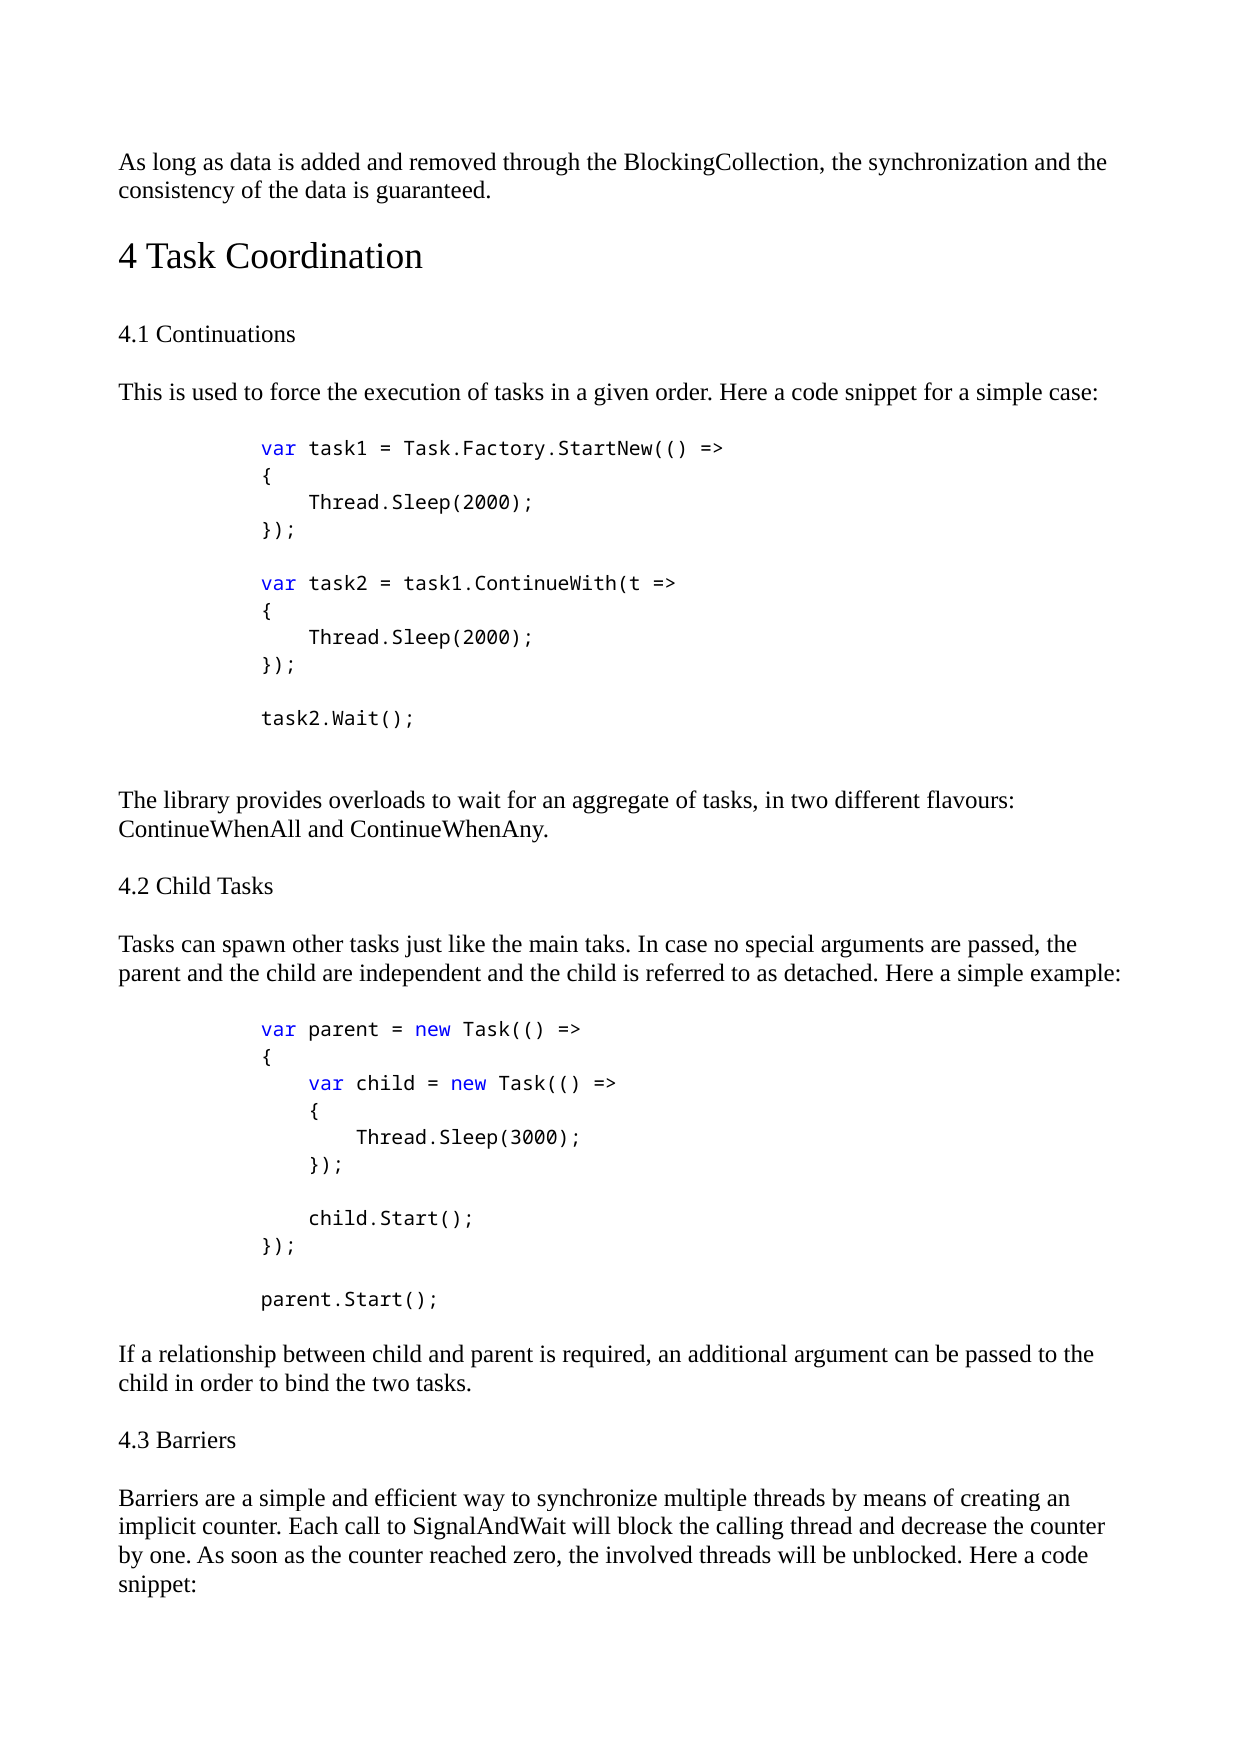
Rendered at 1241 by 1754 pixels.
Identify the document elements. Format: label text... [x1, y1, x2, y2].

text 4 Task Coordination [118, 233, 1122, 276]
text 4.3 Barriers [118, 1425, 1122, 1454]
text var parent = new Task(() => [118, 1015, 1122, 1042]
text }); [118, 650, 1122, 677]
text task2.Wait(); [118, 704, 1122, 731]
text child.Start(); [118, 1204, 1122, 1231]
text { [118, 596, 1122, 623]
text parent.Start(); [118, 1285, 1122, 1312]
text 4.2 Child Tasks [118, 871, 1122, 900]
text var task2 = task1.ContinueWith(t => [118, 569, 1122, 596]
text Barriers are a simple and efficient way to synchronize multiple threads by means of creating an implicit counter. Each call to SignalAndWait will block the calling thread and decrease the counter by one. As soon as the counter reached zero, the involved threads will be unblocked. Here a code snippet: [118, 1483, 1122, 1598]
text }); [118, 1231, 1122, 1258]
text { [118, 1042, 1122, 1069]
text { [118, 461, 1122, 488]
text 4.1 Continuations [118, 319, 1122, 348]
text Thread.Sleep(3000); [118, 1123, 1122, 1150]
text If a relationship between child and parent is required, an additional argument can be passed to the child in order to bind the two tasks. [118, 1339, 1122, 1396]
text The library provides overloads to wait for an aggregate of tasks, in two different flavours: ContinueWhenAll and ContinueWhenAny. [118, 785, 1122, 843]
text Tasks can spawn other tasks just like the main taks. In case no special arguments are passed, the parent and the child are independent and the child is referred to as detached. Here a simple example: [118, 929, 1122, 986]
text Thread.Sleep(2000); [118, 488, 1122, 515]
text }); [118, 1150, 1122, 1177]
text }); [118, 515, 1122, 542]
text As long as data is added and removed through the BlockingCollection, the synchronization and the consistency of the data is guaranteed. [118, 147, 1122, 204]
text var task1 = Task.Factory.StartNew(() => [118, 434, 1122, 461]
text This is used to force the execution of tasks in a given order. Here a code snippet for a simple case: [118, 377, 1122, 406]
text var child = new Task(() => [118, 1069, 1122, 1096]
text Thread.Sleep(2000); [118, 623, 1122, 650]
text { [118, 1096, 1122, 1123]
